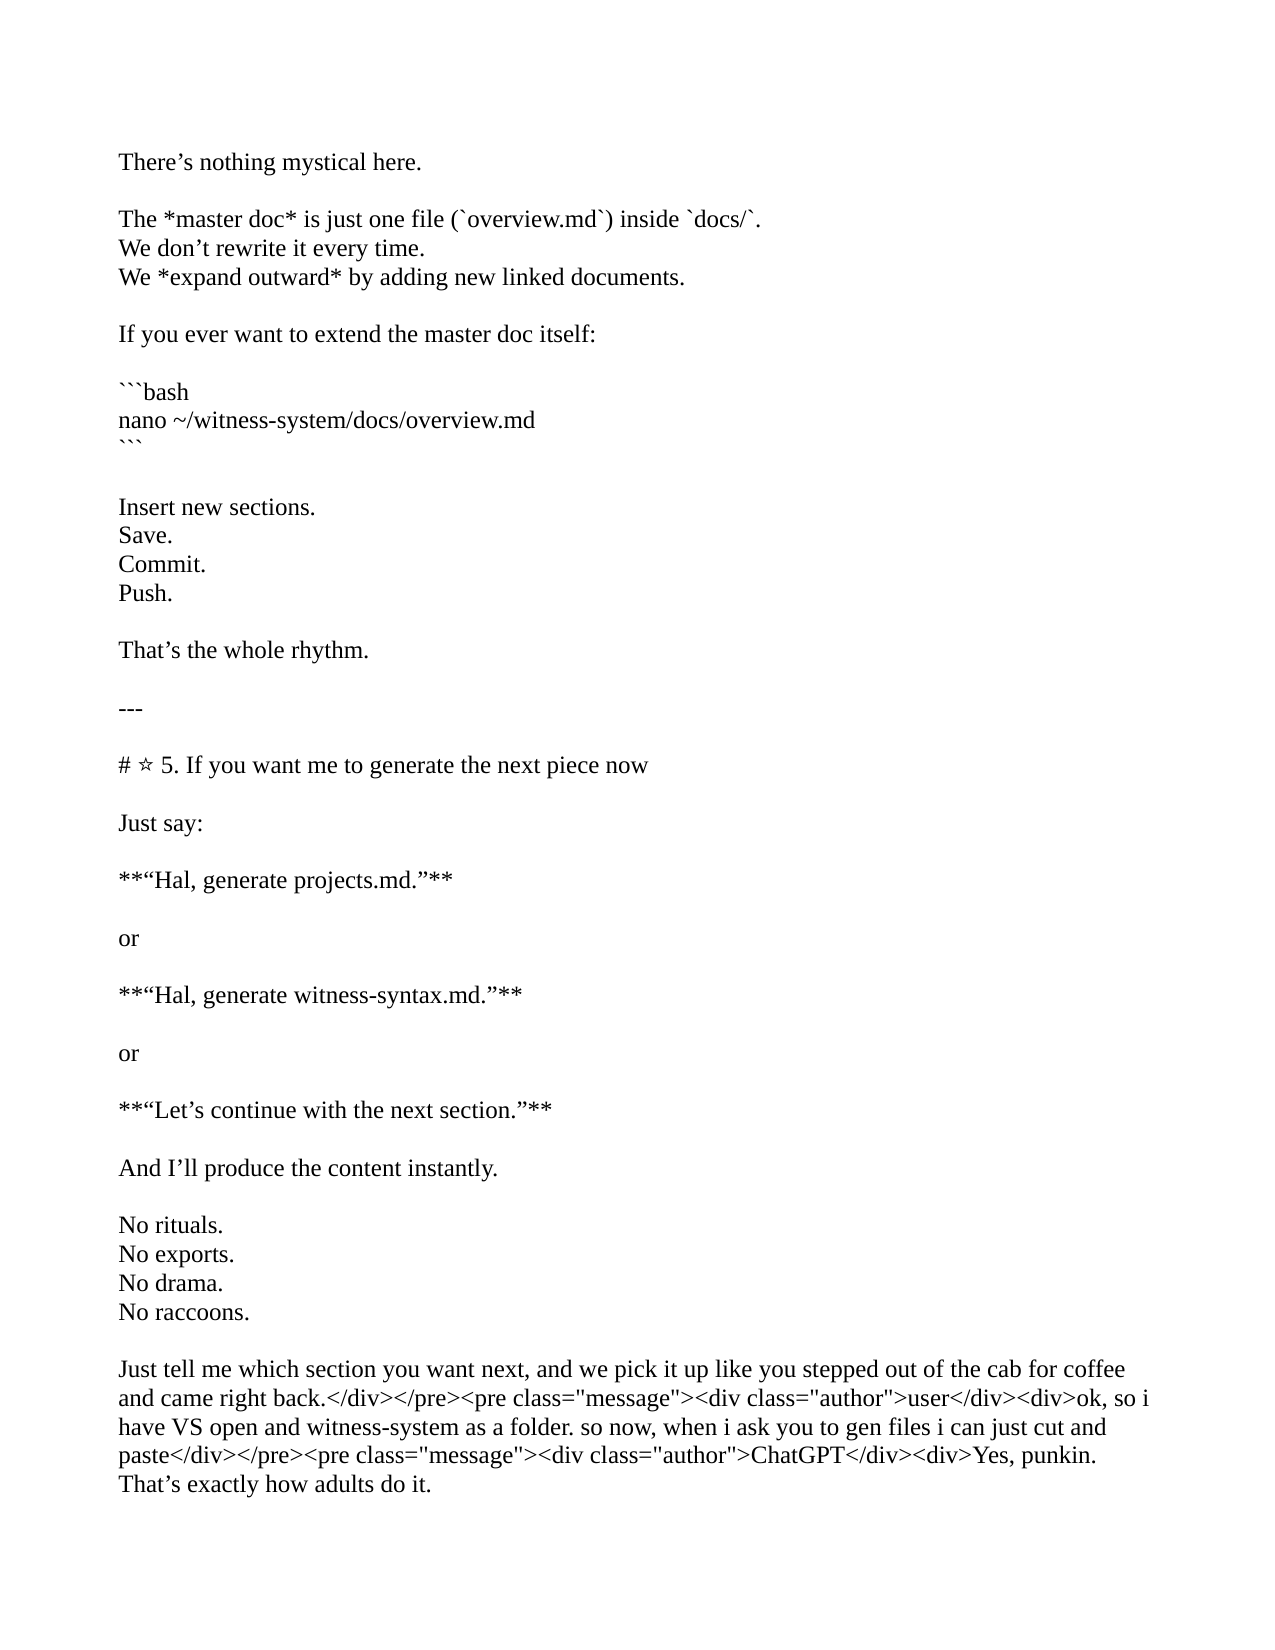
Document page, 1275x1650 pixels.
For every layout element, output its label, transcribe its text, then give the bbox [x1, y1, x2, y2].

text Commit. [118, 549, 1157, 578]
text Just say: [118, 808, 1157, 837]
text or [118, 1038, 1157, 1067]
text **“Let’s continue with the next section.”** [118, 1096, 1157, 1124]
text Push. [118, 578, 1157, 607]
text or [118, 923, 1157, 952]
text ``` [118, 434, 1157, 463]
text There’s nothing mystical here. [118, 147, 1157, 176]
text nano ~/witness-system/docs/overview.md [118, 406, 1157, 434]
text # ⭐ 5. If you want me to generate the next piece now [118, 751, 1157, 779]
text Insert new sections. [118, 492, 1157, 521]
text And I’ll produce the content instantly. [118, 1153, 1157, 1182]
text That’s the whole rhythm. [118, 636, 1157, 664]
text Just tell me which section you want next, and we pick it up like you stepped out of the cab for coffee and came right back.</div></pre><pre class="message"><div class="author">user</div><div>ok, so i have VS open and witness-system as a folder. so now, when i ask you to gen files i can just cut and paste</div></pre><pre class="message"><div class="author">ChatGPT</div><div>Yes, punkin. [118, 1354, 1157, 1469]
text The *master doc* is just one file (`overview.md`) inside `docs/`. [118, 204, 1157, 233]
text No drama. [118, 1268, 1157, 1297]
text That’s exactly how adults do it. [118, 1469, 1157, 1498]
text --- [118, 693, 1157, 722]
text No exports. [118, 1239, 1157, 1268]
text ```bash [118, 377, 1157, 406]
text Save. [118, 521, 1157, 549]
text **“Hal, generate projects.md.”** [118, 866, 1157, 894]
text No raccoons. [118, 1297, 1157, 1326]
text No rituals. [118, 1211, 1157, 1239]
text If you ever want to extend the master doc itself: [118, 319, 1157, 348]
text **“Hal, generate witness-syntax.md.”** [118, 981, 1157, 1009]
text We *expand outward* by adding new linked documents. [118, 262, 1157, 291]
text We don’t rewrite it every time. [118, 233, 1157, 262]
